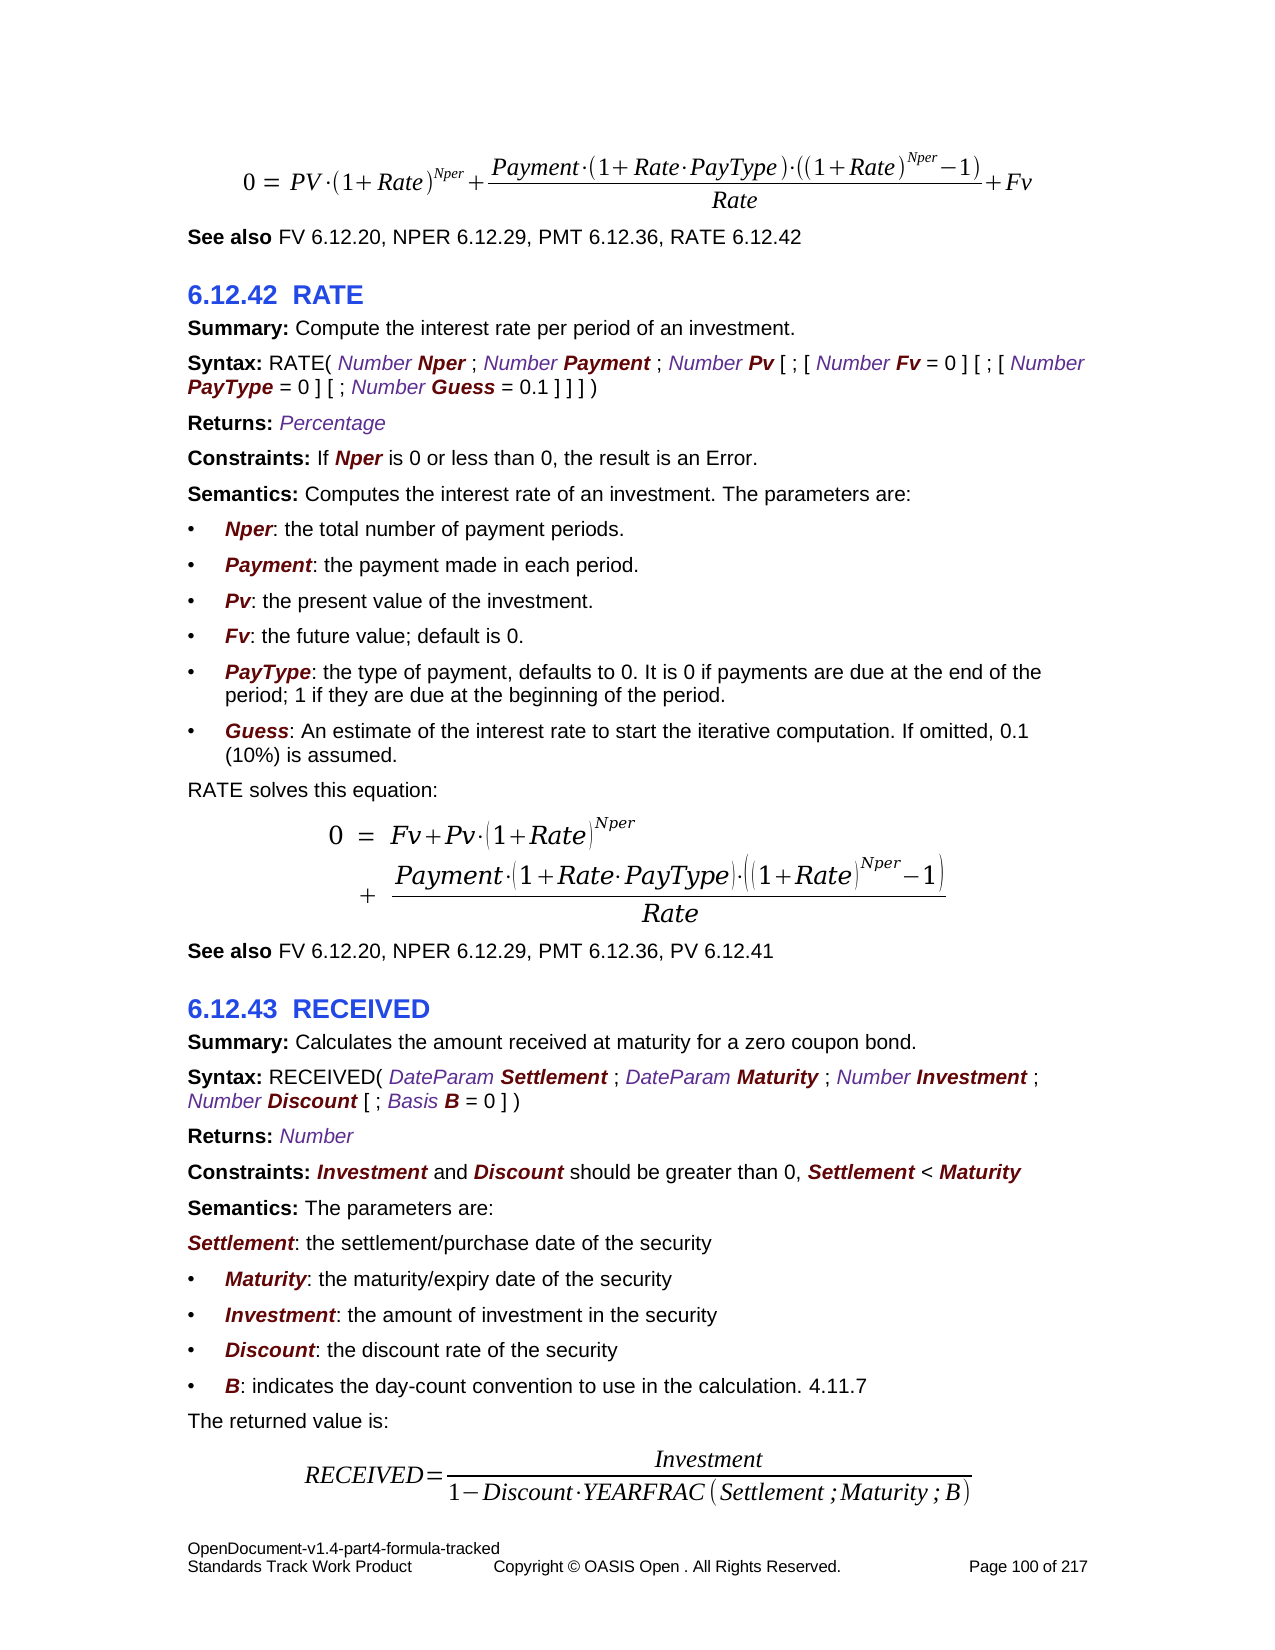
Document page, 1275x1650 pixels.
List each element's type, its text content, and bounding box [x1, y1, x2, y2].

list Fv: the future value; default is 0. [187, 625, 1088, 648]
text Summary: Compute the interest rate per period of an investment. [187, 316, 1088, 340]
text See also FV 6.12.20, NPER 6.12.29, PMT 6.12.36, PV 6.12.41 [187, 939, 1088, 963]
text Summary: Calculates the amount received at maturity for a zero coupon bond. [187, 1030, 1088, 1054]
text Semantics: Computes the interest rate of an investment. The parameters are: [187, 482, 1088, 506]
list Investment: the amount of investment in the security [187, 1303, 1088, 1327]
list Guess: An estimate of the interest rate to start the iterative computation. If omitted, 0.1 (10%) is assumed. [187, 719, 1088, 767]
subtitle RATE [187, 280, 1088, 310]
list PayType: the type of payment, defaults to 0. It is 0 if payments are due at the end of the period; 1 if they are due at the beginning of the period. [187, 660, 1088, 707]
text Returns: Percentage [187, 411, 1088, 434]
text Settlement: the settlement/purchase date of the security [187, 1232, 1088, 1255]
text RATE solves this equation: [187, 779, 1088, 802]
text Returns: Number [187, 1125, 1088, 1148]
list Payment: the payment made in each period. [187, 553, 1088, 577]
list Nper: the total number of payment periods. [187, 518, 1088, 541]
text Semantics: The parameters are: [187, 1196, 1088, 1220]
text Syntax: RATE( Number Nper ; Number Payment ; Number Pv [ ; [ Number Fv = 0 ] [ ; [ Number PayType = 0 ] [ ; Number Guess = 0.1 ] ] ] ) [187, 352, 1088, 399]
text Syntax: RECEIVED( DateParam Settlement ; DateParam Maturity ; Number Investment ; Number Discount [ ; Basis B = 0 ] ) [187, 1066, 1088, 1113]
text See also FV 6.12.20, NPER 6.12.29, PMT 6.12.36, RATE 6.12.42 [187, 226, 1088, 249]
text Constraints: Investment and Discount should be greater than 0, Settlement < Maturity [187, 1161, 1088, 1184]
subtitle RECEIVED [187, 994, 1088, 1024]
list B: indicates the day-count convention to use in the calculation. 4.11.7 [187, 1374, 1088, 1398]
text The returned value is: [187, 1410, 1088, 1433]
list Discount: the discount rate of the security [187, 1339, 1088, 1362]
list Maturity: the maturity/expiry date of the security [187, 1267, 1088, 1291]
list Pv: the present value of the investment. [187, 589, 1088, 613]
text Constraints: If Nper is 0 or less than 0, the result is an Error. [187, 447, 1088, 470]
